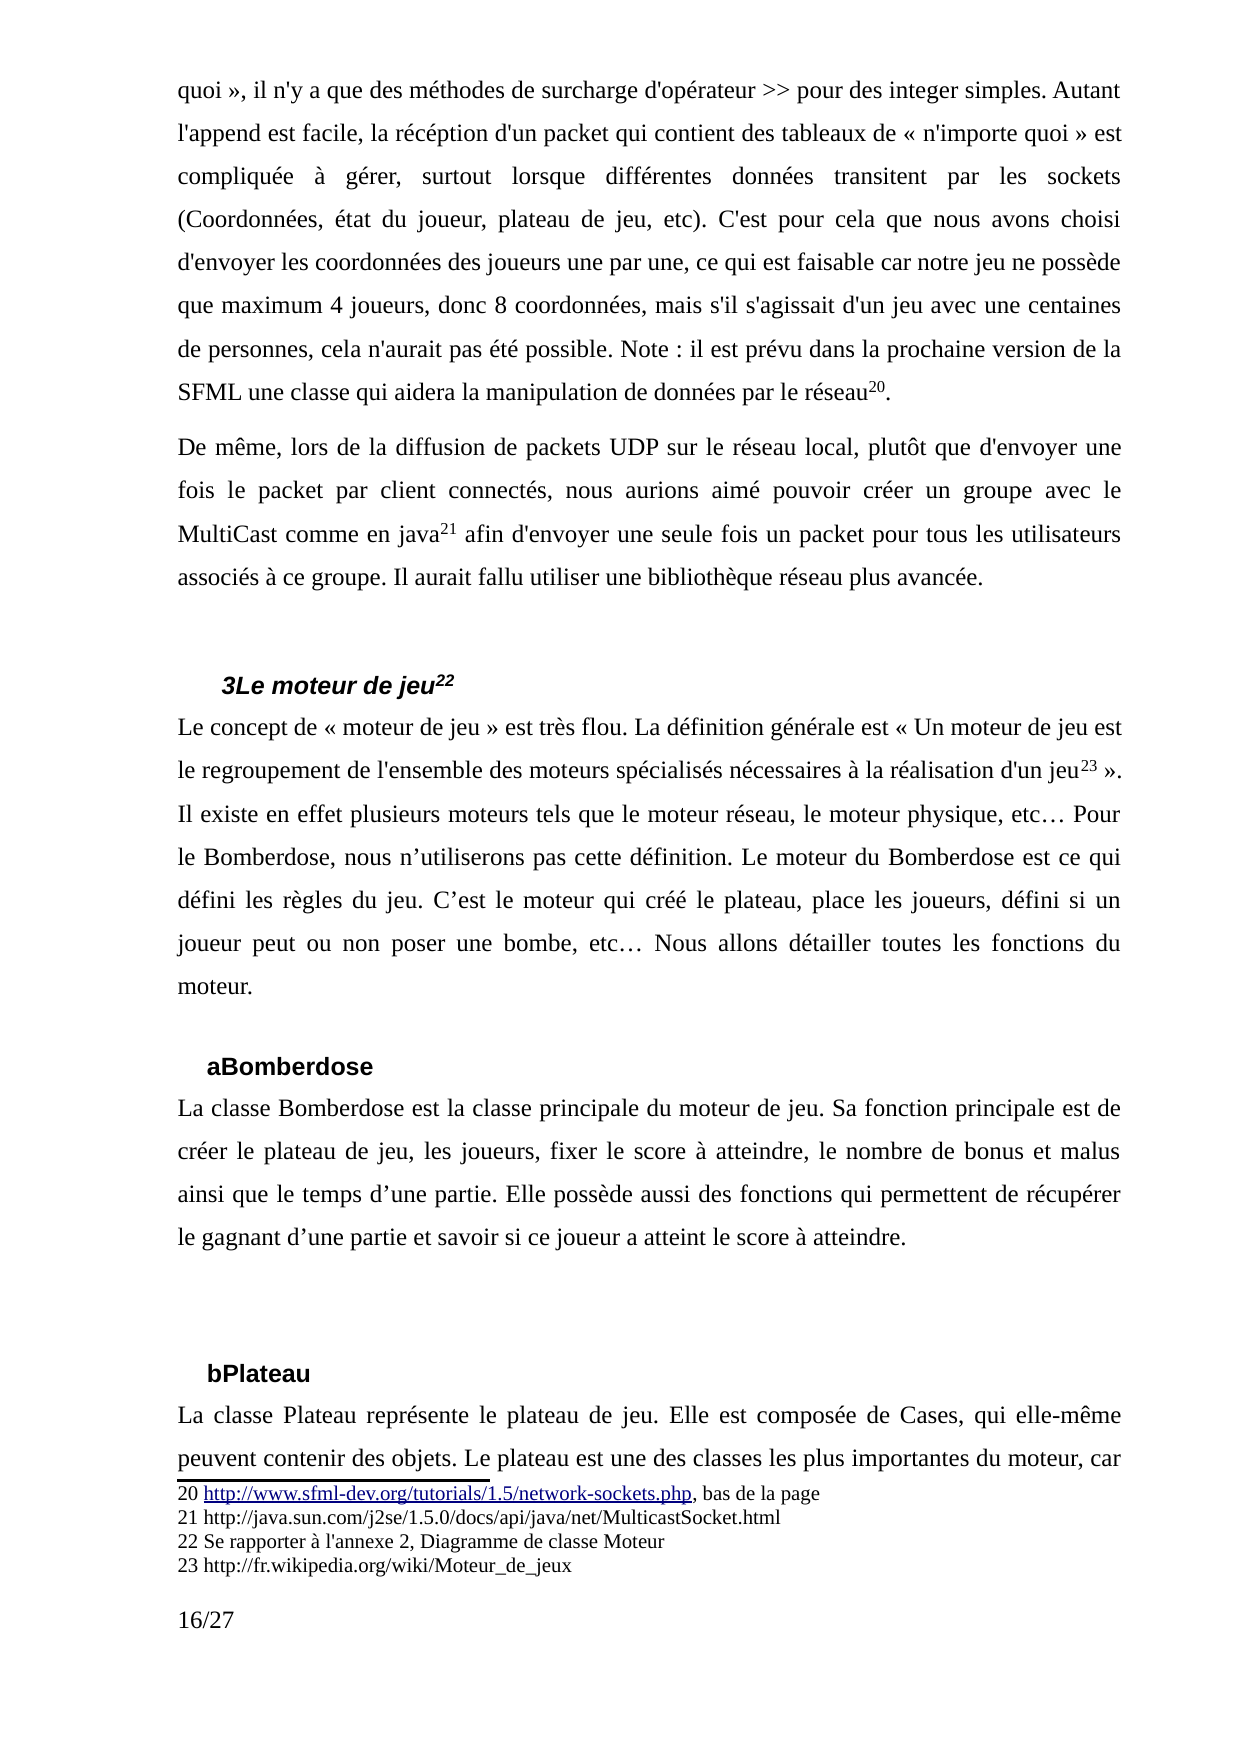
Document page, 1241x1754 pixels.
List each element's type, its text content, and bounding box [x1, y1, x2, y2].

text http://fr.wikipedia.org/wiki/Moteur_de_jeux [177, 1553, 1122, 1577]
text http://www.sfml-dev.org/tutorials/1.5/network-sockets.php, bas de la page [177, 1481, 1122, 1505]
text Le concept de « moteur de jeu » est très flou. La définition générale est « Un moteur de jeu est le regroupement de l'ensemble des moteurs spécialisés nécessaires à la réalisation d'un jeu ». Il existe en effet plusieurs moteurs tels que le moteur réseau, le moteur physique, etc… Pour le Bomberdose, nous n’utiliserons pas cette définition. Le moteur du Bomberdose est ce qui défini les règles du jeu. C’est le moteur qui créé le plateau, place les joueurs, défini si un joueur peut ou non poser une bombe, etc… Nous allons détailler toutes les fonctions du moteur. [177, 712, 1122, 1000]
text quoi », il n'y a que des méthodes de surcharge d'opérateur >> pour des integer simples. Autant l'append est facile, la récéption d'un packet qui contient des tableaux de « n'importe quoi » est compliquée à gérer, surtout lorsque différentes données transitent par les sockets (Coordonnées, état du joueur, plateau de jeu, etc). C'est pour cela que nous avons choisi d'envoyer les coordonnées des joueurs une par une, ce qui est faisable car notre jeu ne possède que maximum 4 joueurs, donc 8 coordonnées, mais s'il s'agissait d'un jeu avec une centaines de personnes, cela n'aurait pas été possible. Note : il est prévu dans la prochaine version de la SFML une classe qui aidera la manipulation de données par le réseau. [177, 75, 1122, 406]
text La classe Plateau représente le plateau de jeu. Elle est composée de Cases, qui elle-même peuvent contenir des objets. Le plateau est une des classes les plus importantes du moteur, car [177, 1400, 1122, 1472]
text Se rapporter à l'annexe 2, Diagramme de classe Moteur [177, 1529, 1122, 1553]
subtitle Plateau [177, 1359, 1122, 1387]
text http://java.sun.com/j2se/1.5.0/docs/api/java/net/MulticastSocket.html [177, 1505, 1122, 1529]
subtitle Bomberdose [177, 1052, 1122, 1081]
text De même, lors de la diffusion de packets UDP sur le réseau local, plutôt que d'envoyer une fois le packet par client connectés, nous aurions aimé pouvoir créer un groupe avec le MultiCast comme en java afin d'envoyer une seule fois un packet pour tous les utilisateurs associés à ce groupe. Il aurait fallu utiliser une bibliothèque réseau plus avancée. [177, 432, 1122, 591]
subtitle Le moteur de jeu [177, 671, 1122, 700]
text La classe Bomberdose est la classe principale du moteur de jeu. Sa fonction principale est de créer le plateau de jeu, les joueurs, fixer le score à atteindre, le nombre de bonus et malus ainsi que le temps d’une partie. Elle possède aussi des fonctions qui permettent de récupérer le gagnant d’une partie et savoir si ce joueur a atteint le score à atteindre. [177, 1093, 1122, 1251]
